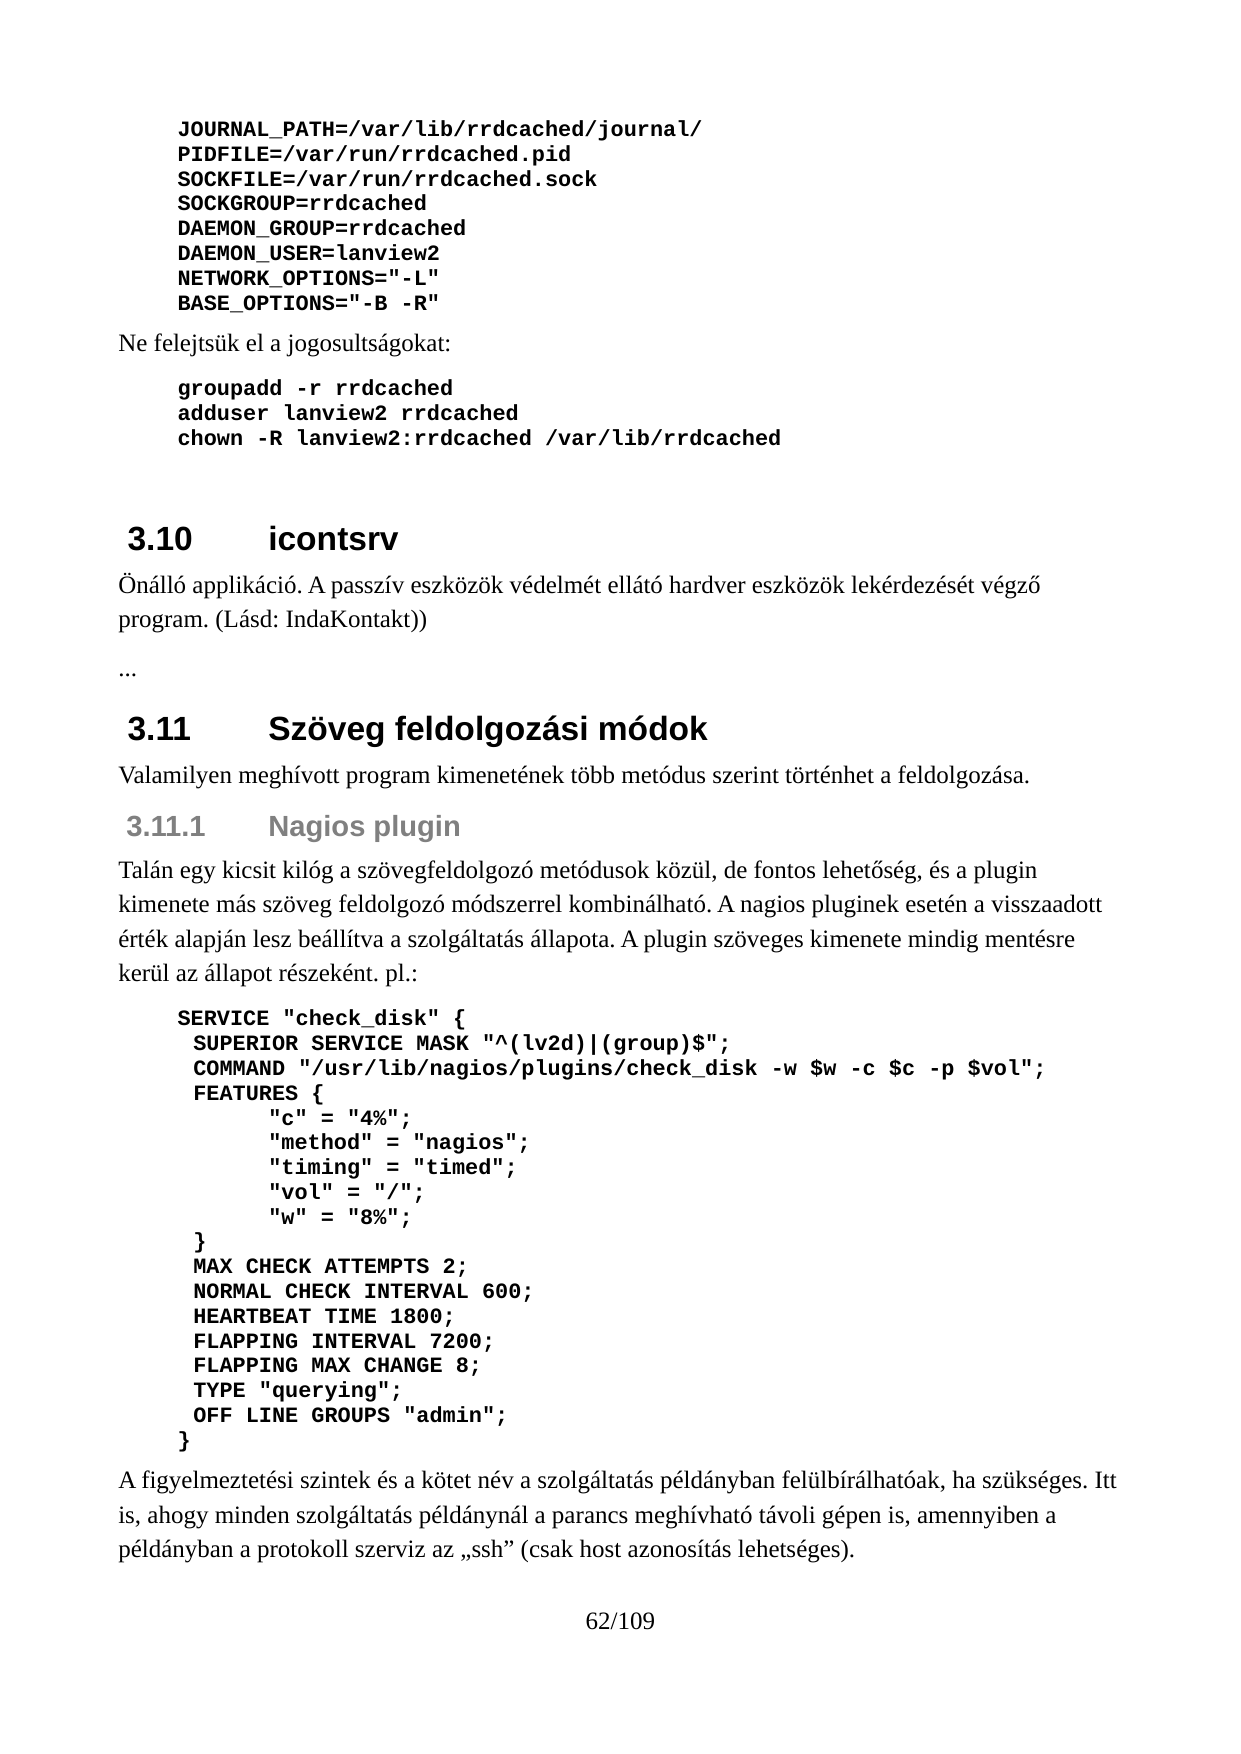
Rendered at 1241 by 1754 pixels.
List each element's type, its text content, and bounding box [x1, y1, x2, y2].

text "timing" = "timed"; [177, 1156, 1122, 1181]
text JOURNAL_PATH=/var/lib/rrdcached/journal/ PIDFILE=/var/run/rrdcached.pid SOCKFILE=/var/run/rrdcached.sock SOCKGROUP=rrdcached DAEMON_GROUP=rrdcached DAEMON_USER=lanview2 NETWORK_OPTIONS="-L" BASE_OPTIONS="-B -R" [177, 118, 1122, 316]
text FLAPPING MAX CHANGE 8; [177, 1354, 1122, 1379]
text A figyelmeztetési szintek és a kötet név a szolgáltatás példányban felülbírálhatóak, ha szükséges. Itt is, ahogy minden szolgáltatás példánynál a parancs meghívható távoli gépen is, amennyiben a példányban a protokoll szerviz az „ssh” (csak host azonosítás lehetséges). [118, 1466, 1122, 1563]
text COMMAND "/usr/lib/nagios/plugins/check_disk -w $w -c $c -p $vol"; [177, 1057, 1122, 1082]
text SERVICE "check_disk" { [177, 1007, 1122, 1032]
text "vol" = "/"; [177, 1181, 1122, 1206]
text Ne felejtsük el a jogosultságokat: [118, 328, 1122, 357]
text groupadd -r rrdcached adduser lanview2 rrdcached chown -R lanview2:rrdcached /var/lib/rrdcached [177, 377, 1122, 452]
text FEATURES { [177, 1082, 1122, 1107]
subtitle Nagios plugin [118, 809, 1122, 842]
text } [177, 1231, 1122, 1255]
text NORMAL CHECK INTERVAL 600; [177, 1280, 1122, 1305]
text "c" = "4%"; [177, 1107, 1122, 1131]
text HEARTBEAT TIME 1800; [177, 1305, 1122, 1330]
text ... [118, 653, 1122, 682]
text Valamilyen meghívott program kimenetének több metódus szerint történhet a feldolgozása. [118, 760, 1122, 789]
subtitle icontsrv [118, 519, 1122, 557]
text } [177, 1429, 1122, 1454]
text Önálló applikáció. A passzív eszközök védelmét ellátó hardver eszközök lekérdezését végző program. (Lásd: IndaKontakt)) [118, 570, 1122, 633]
text FLAPPING INTERVAL 7200; [177, 1330, 1122, 1354]
text TYPE "querying"; [177, 1379, 1122, 1404]
text "w" = "8%"; [177, 1206, 1122, 1231]
text SUPERIOR SERVICE MASK "^(lv2d)|(group)$"; [177, 1032, 1122, 1057]
text OFF LINE GROUPS "admin"; [177, 1404, 1122, 1429]
text Talán egy kicsit kilóg a szövegfeldolgozó metódusok közül, de fontos lehetőség, és a plugin kimenete más szöveg feldolgozó módszerrel kombinálható. A nagios pluginek esetén a visszaadott érték alapján lesz beállítva a szolgáltatás állapota. A plugin szöveges kimenete mindig mentésre kerül az állapot részeként. pl.: [118, 855, 1122, 987]
text "method" = "nagios"; [177, 1131, 1122, 1156]
subtitle Szöveg feldolgozási módok [118, 709, 1122, 747]
text MAX CHECK ATTEMPTS 2; [177, 1255, 1122, 1280]
